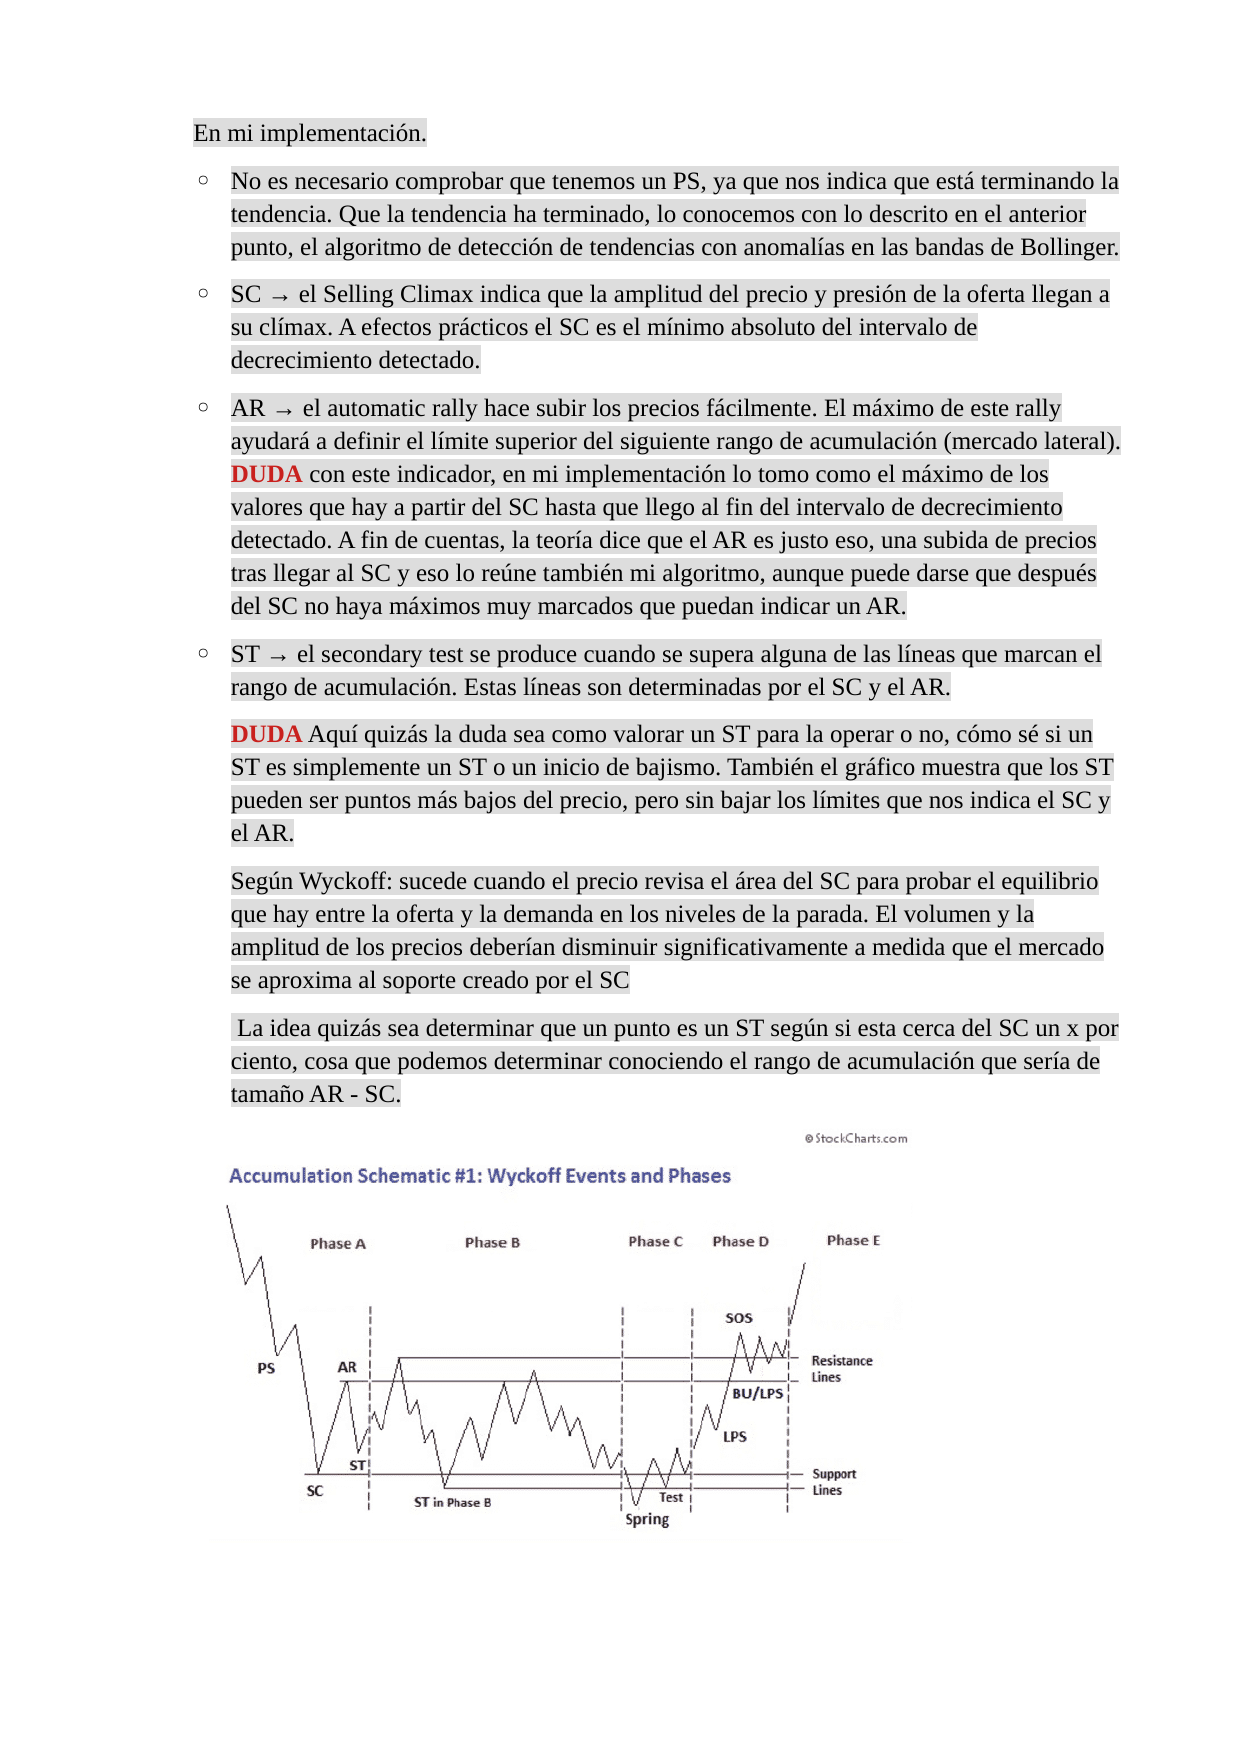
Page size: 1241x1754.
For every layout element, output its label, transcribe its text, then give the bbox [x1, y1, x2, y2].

list SC → el Selling Climax indica que la amplitud del precio y presión de la oferta llegan a su clímax. A efectos prácticos el SC es el mínimo absoluto del intervalo de decrecimiento detectado. [193, 279, 1122, 374]
list AR → el automatic rally hace subir los precios fácilmente. El máximo de este rally ayudará a definir el límite superior del siguiente rango de acumulación (mercado lateral). DUDA con este indicador, en mi implementación lo tomo como el máximo de los valores que hay a partir del SC hasta que llego al fin del intervalo de decrecimiento detectado. A fin de cuentas, la teoría dice que el AR es justo eso, una subida de precios tras llegar al SC y eso lo reúne también mi algoritmo, aunque puede darse que después del SC no haya máximos muy marcados que puedan indicar un AR. [193, 393, 1122, 620]
list ST → el secondary test se produce cuando se supera alguna de las líneas que marcan el rango de acumulación. Estas líneas son determinadas por el SC y el AR. [193, 639, 1122, 701]
picture [209, 1127, 913, 1543]
list No es necesario comprobar que tenemos un PS, ya que nos indica que está terminando la tendencia. Que la tendencia ha terminado, lo conocemos con lo descrito en el anterior punto, el algoritmo de detección de tendencias con anomalías en las bandas de Bollinger. [193, 166, 1122, 261]
list Según Wyckoff: sucede cuando el precio revisa el área del SC para probar el equilibrio que hay entre la oferta y la demanda en los niveles de la parada. El volumen y la amplitud de los precios deberían disminuir significativamente a medida que el mercado se aproxima al soporte creado por el SC [193, 866, 1122, 994]
list La idea quizás sea determinar que un punto es un ST según si esta cerca del SC un x por ciento, cosa que podemos determinar conociendo el rango de acumulación que sería de tamaño AR - SC. [193, 1013, 1122, 1107]
list En mi implementación. [156, 118, 1122, 147]
list DUDA Aquí quizás la duda sea como valorar un ST para la operar o no, cómo sé si un ST es simplemente un ST o un inicio de bajismo. También el gráfico muestra que los ST pueden ser puntos más bajos del precio, pero sin bajar los límites que nos indica el SC y el AR. [193, 719, 1122, 847]
